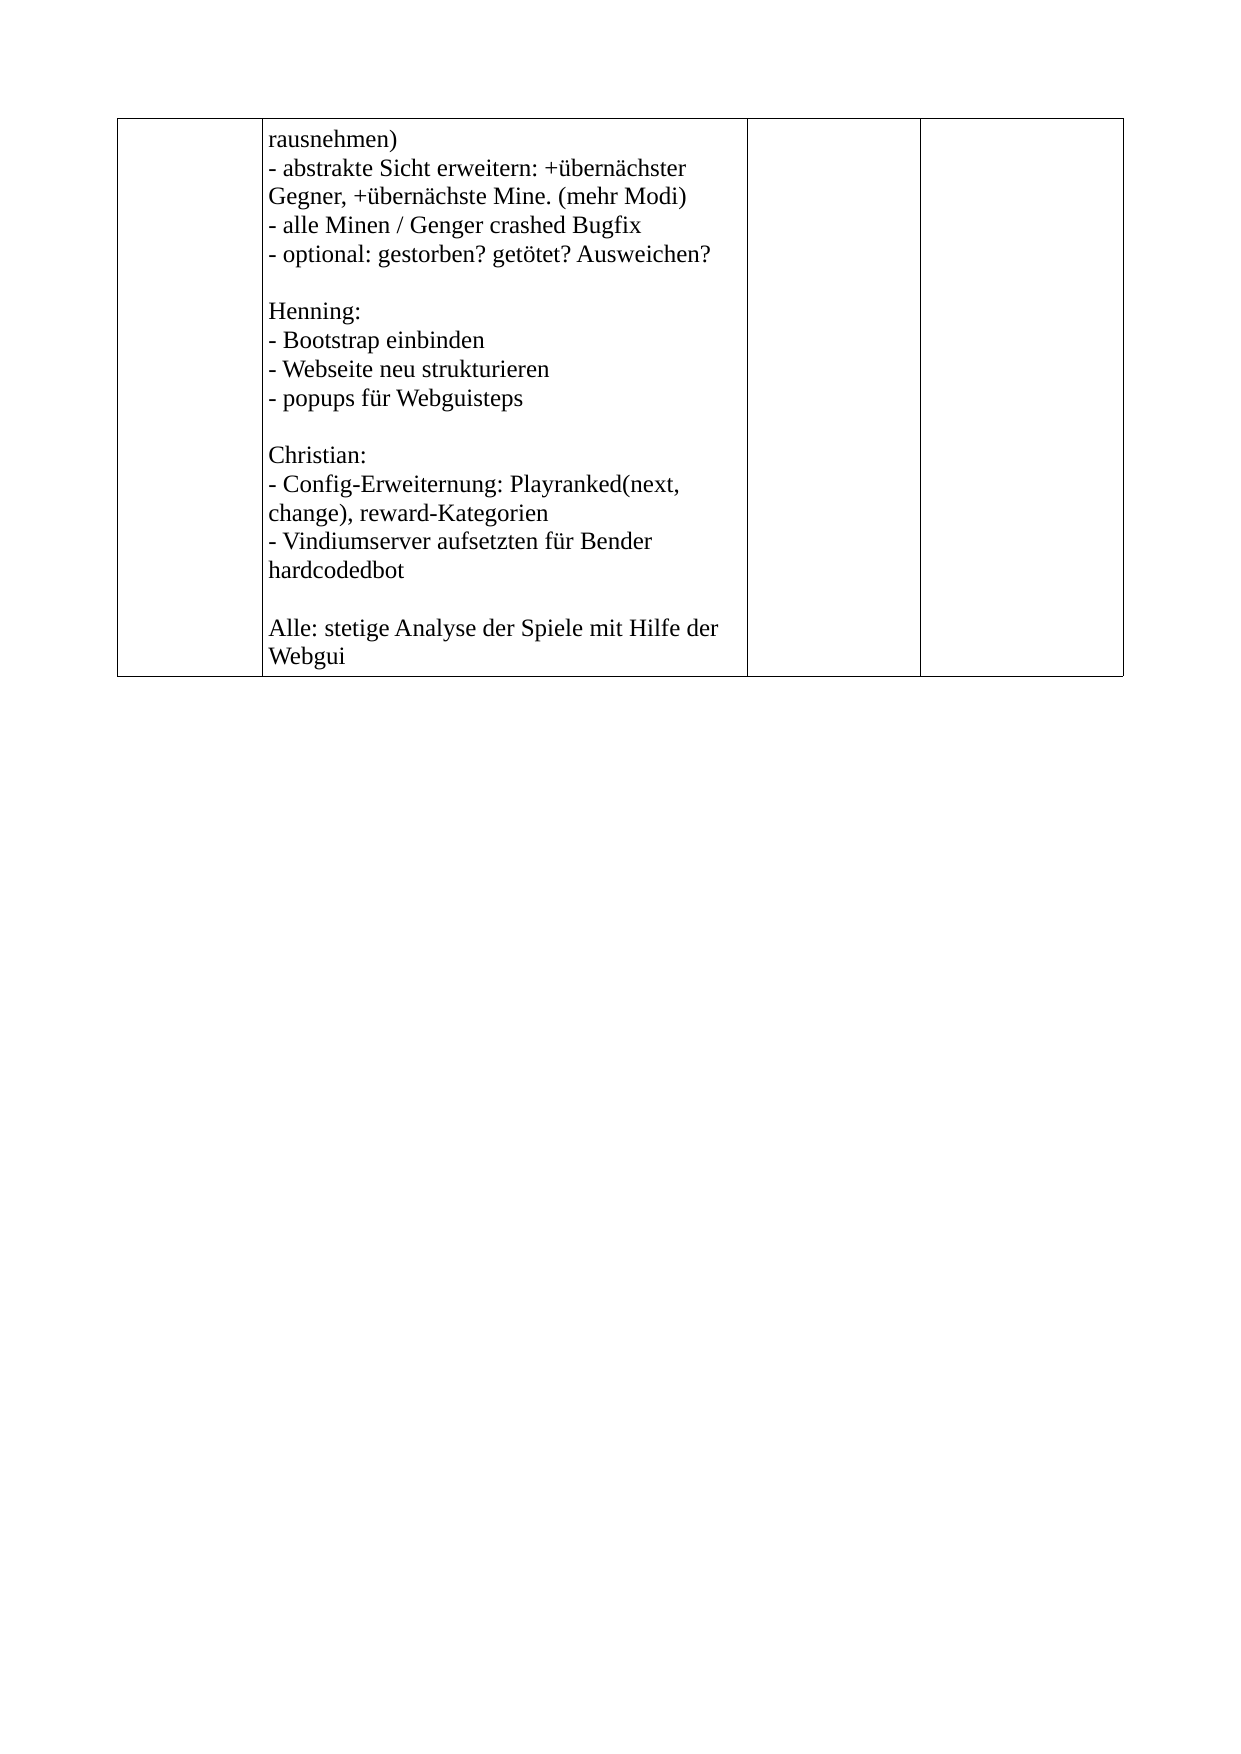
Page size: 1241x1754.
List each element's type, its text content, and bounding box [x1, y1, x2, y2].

table_cell rausnehmen) - abstrakte Sicht erweitern: +übernächster Gegner, +übernächste Mine. (mehr Modi) - alle Minen / Genger crashed Bugfix - optional: gestorben? getötet? Ausweichen? Henning: - Bootstrap einbinden - Webseite neu strukturieren - popups für Webguisteps Christian: - Config-Erweiternung: Playranked(next, change), reward-Kategorien - Vindiumserver aufsetzten für Bender hardcodedbot Alle: stetige Analyse der Spiele mit Hilfe der Webgui [263, 119, 747, 676]
table_cell [921, 119, 1123, 676]
table_cell [118, 119, 262, 676]
table_cell [748, 119, 920, 676]
